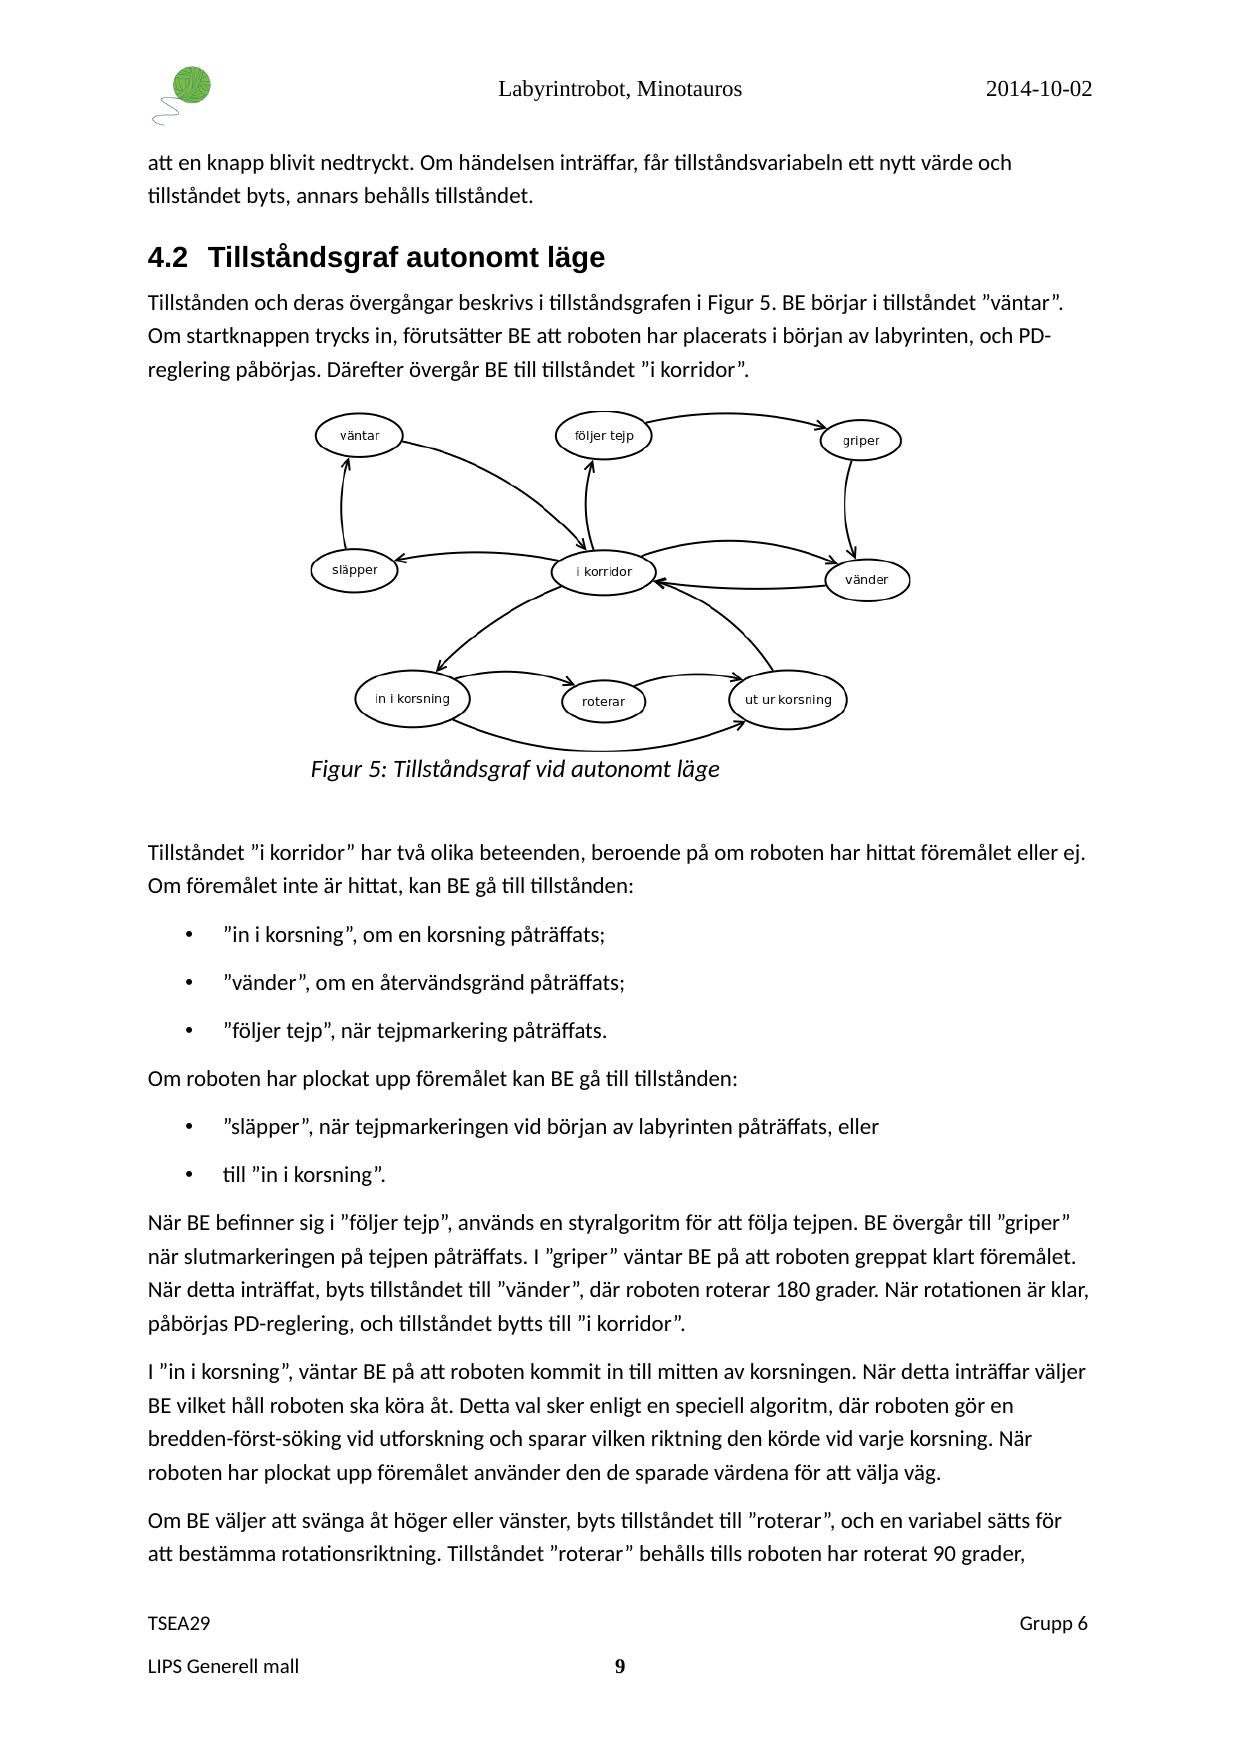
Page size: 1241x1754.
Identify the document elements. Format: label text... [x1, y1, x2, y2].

text När BE befinner sig i ”följer tejp”, används en styralgoritm för att följa tejpen. BE övergår till ”griper” när slutmarkeringen på tejpen påträffats. I ”griper” väntar BE på att roboten greppat klart föremålet. När detta inträffat, byts tillståndet till ”vänder”, där roboten roterar 180 grader. När rotationen är klar, påbörjas PD-reglering, och tillståndet bytts till ”i korridor”. [148, 1208, 1092, 1337]
text Tillstånden och deras övergångar beskrivs i tillståndsgrafen i Figur 5. BE börjar i tillståndet ”väntar”. Om startknappen trycks in, förutsätter BE att roboten har placerats i början av labyrinten, och PD-reglering påbörjas. Därefter övergår BE till tillståndet ”i korridor”. [148, 288, 1092, 383]
text Om roboten har plockat upp föremålet kan BE gå till tillstånden: [148, 1064, 1092, 1092]
text Figur 5: Tillståndsgraf vid autonomt läge [311, 752, 911, 784]
picture [310, 411, 911, 752]
list ”in i korsning”, om en korsning påträffats; [185, 920, 1092, 948]
text Om BE väljer att svänga åt höger eller vänster, byts tillståndet till ”roterar”, och en variabel sätts för att bestämma rotationsriktning. Tillståndet ”roterar” behålls tills roboten har roterat 90 grader, [148, 1506, 1092, 1567]
list ”släpper”, när tejpmarkeringen vid början av labyrinten påträffats, eller [185, 1112, 1092, 1140]
list ”följer tejp”, när tejpmarkering påträffats. [185, 1016, 1092, 1044]
list ”vänder”, om en återvändsgränd påträffats; [185, 968, 1092, 996]
text I ”in i korsning”, väntar BE på att roboten kommit in till mitten av korsningen. När detta inträffar väljer BE vilket håll roboten ska köra åt. Detta val sker enligt en speciell algoritm, där roboten gör en bredden-först-söking vid utforskning och sparar vilken riktning den körde vid varje korsning. När roboten har plockat upp föremålet använder den de sparade värdena för att välja väg. [148, 1357, 1092, 1486]
subtitle Tillståndsgraf autonomt läge [148, 240, 1092, 273]
picture [150, 64, 214, 128]
text att en knapp blivit nedtryckt. Om händelsen inträffar, får tillståndsvariabeln ett nytt värde och tillståndet byts, annars behålls tillståndet. [148, 148, 1092, 209]
list till ”in i korsning”. [185, 1160, 1092, 1188]
text Tillståndet ”i korridor” har två olika beteenden, beroende på om roboten har hittat föremålet eller ej. Om föremålet inte är hittat, kan BE gå till tillstånden: [148, 403, 1092, 899]
